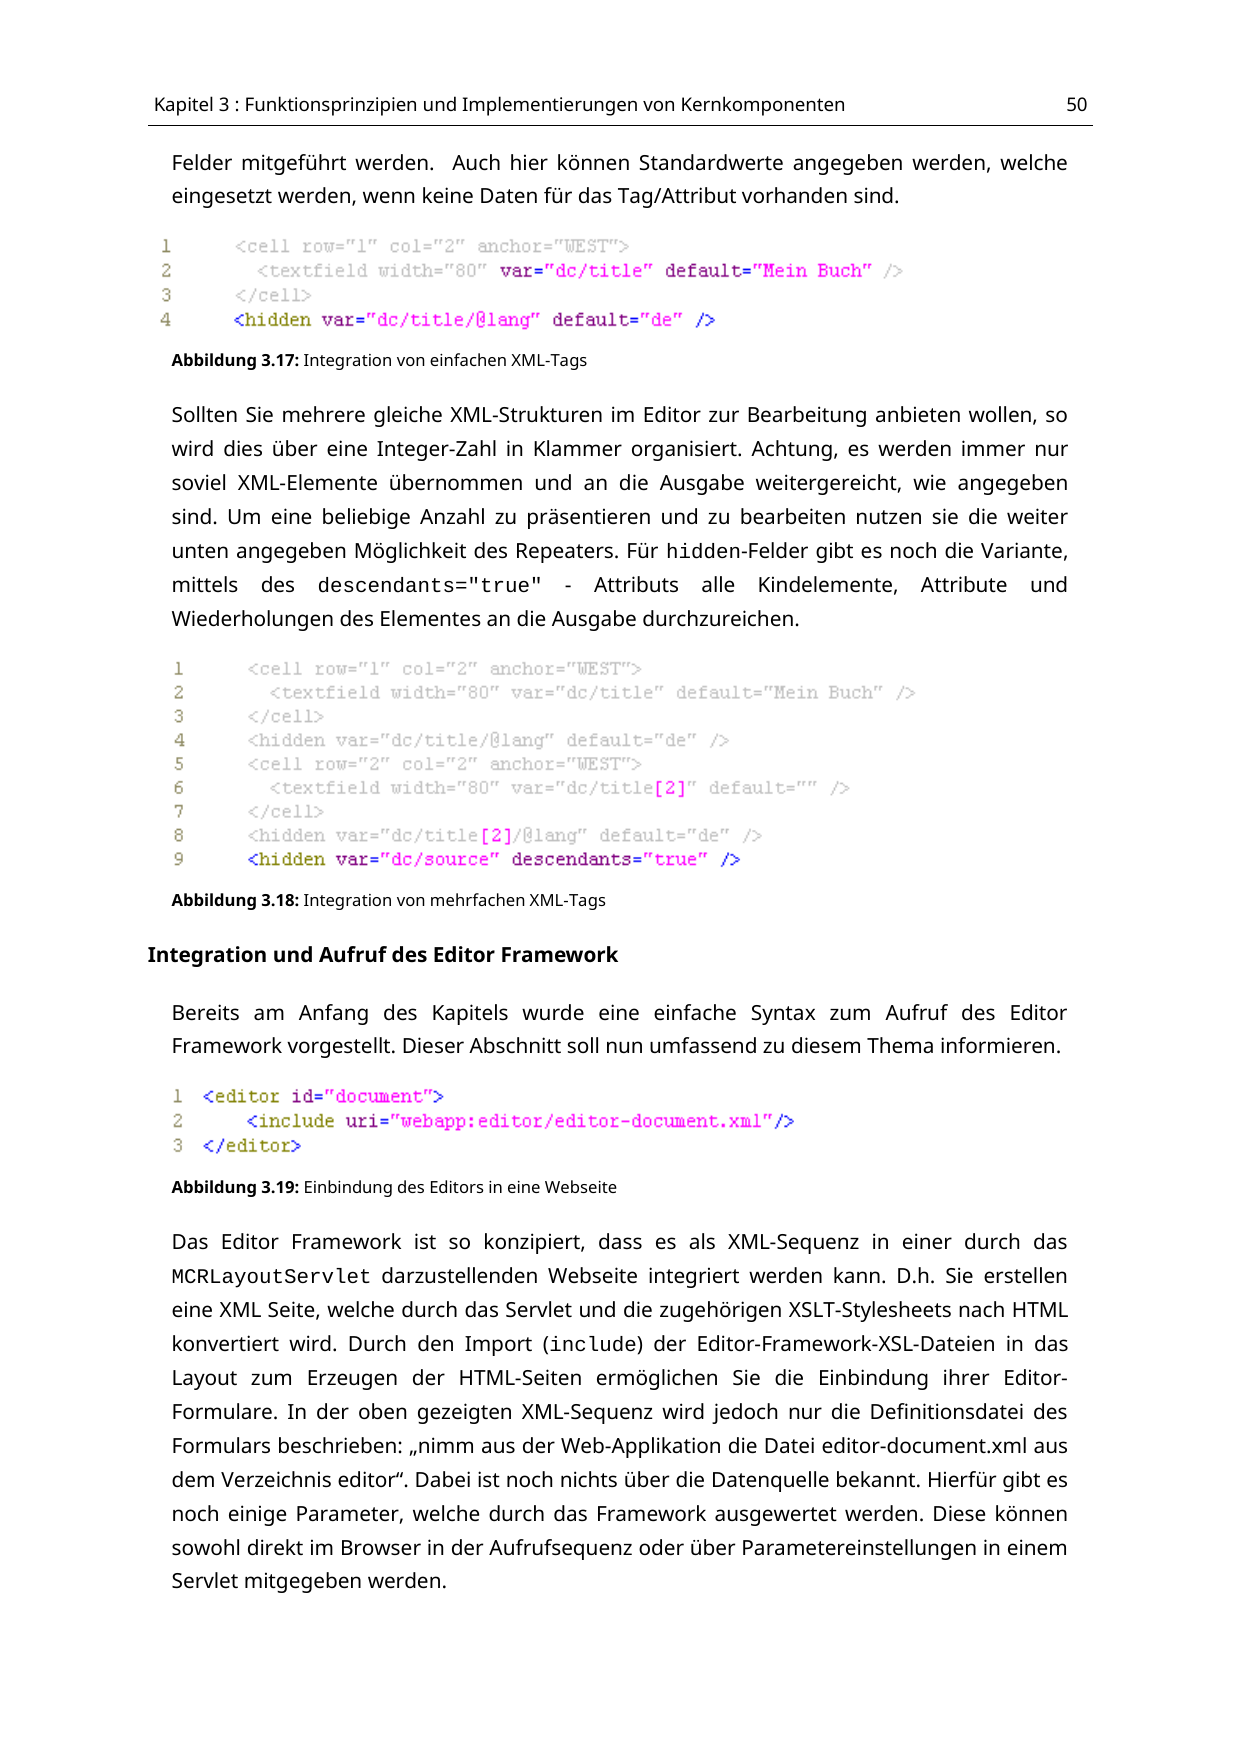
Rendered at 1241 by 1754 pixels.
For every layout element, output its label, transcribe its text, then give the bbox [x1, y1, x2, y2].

text Sollten Sie mehrere gleiche XML-Strukturen im Editor zur Bearbeitung anbieten wollen, so wird dies über eine Integer-Zahl in Klammer organisiert. Achtung, es werden immer nur soviel XML-Elemente übernommen und an die Ausgabe weitergereicht, wie angegeben sind. Um eine beliebige Anzahl zu präsentieren und zu bearbeiten nutzen sie die weiter unten angegeben Möglichkeit des Repeaters. Für hidden-Felder gibt es noch die Variante, mittels des descendants="true" - Attributs alle Kindelemente, Attribute und Wiederholungen des Elementes an die Ausgabe durchzureichen. [148, 239, 1069, 632]
text Das Editor Framework ist so konzipiert, dass es als XML-Sequenz in einer durch das MCRLayoutServlet darzustellenden Webseite integriert werden kann. D.h. Sie erstellen eine XML Seite, welche durch das Servlet und die zugehörigen XSLT-Stylesheets nach HTML konvertiert wird. Durch den Import (include) der Editor-Framework-XSL-Dateien in das Layout zum Erzeugen der HTML-Seiten ermöglichen Sie die Einbindung ihrer Editor-Formulare. In der oben gezeigten XML-Sequenz wird jedoch nur die Definitionsdatei des Formulars beschrieben: „nimm aus der Web-Applikation die Datei editor-document.xml aus dem Verzeichnis editor“. Dabei ist noch nichts über die Datenquelle bekannt. Hierfür gibt es noch einige Parameter, welche durch das Framework ausgewertet werden. Diese können sowohl direkt im Browser in der Aufrufsequenz oder über Parametereinstellungen in einem Servlet mitgegeben werden. [148, 1083, 1069, 1595]
text Abbildung 3.18: Integration von mehrfachen XML-Tags [171, 872, 907, 911]
text Bereits am Anfang des Kapitels wurde eine einfache Syntax zum Aufruf des Editor Framework vorgestellt. Dieser Abschnitt soll nun umfassend zu diesem Thema informieren. [171, 998, 1069, 1060]
text Abbildung 3.19: Einbindung des Editors in eine Webseite [171, 1159, 813, 1198]
text Felder mitgeführt werden. Auch hier können Standardwerte angegeben werden, welche eingesetzt werden, wenn keine Daten für das Tag/Attribut vorhanden sind. [171, 148, 1069, 210]
text Abbildung 3.17: Integration von einfachen XML-Tags [171, 332, 907, 371]
subtitle Integration und Aufruf des Editor Framework [148, 679, 1092, 969]
